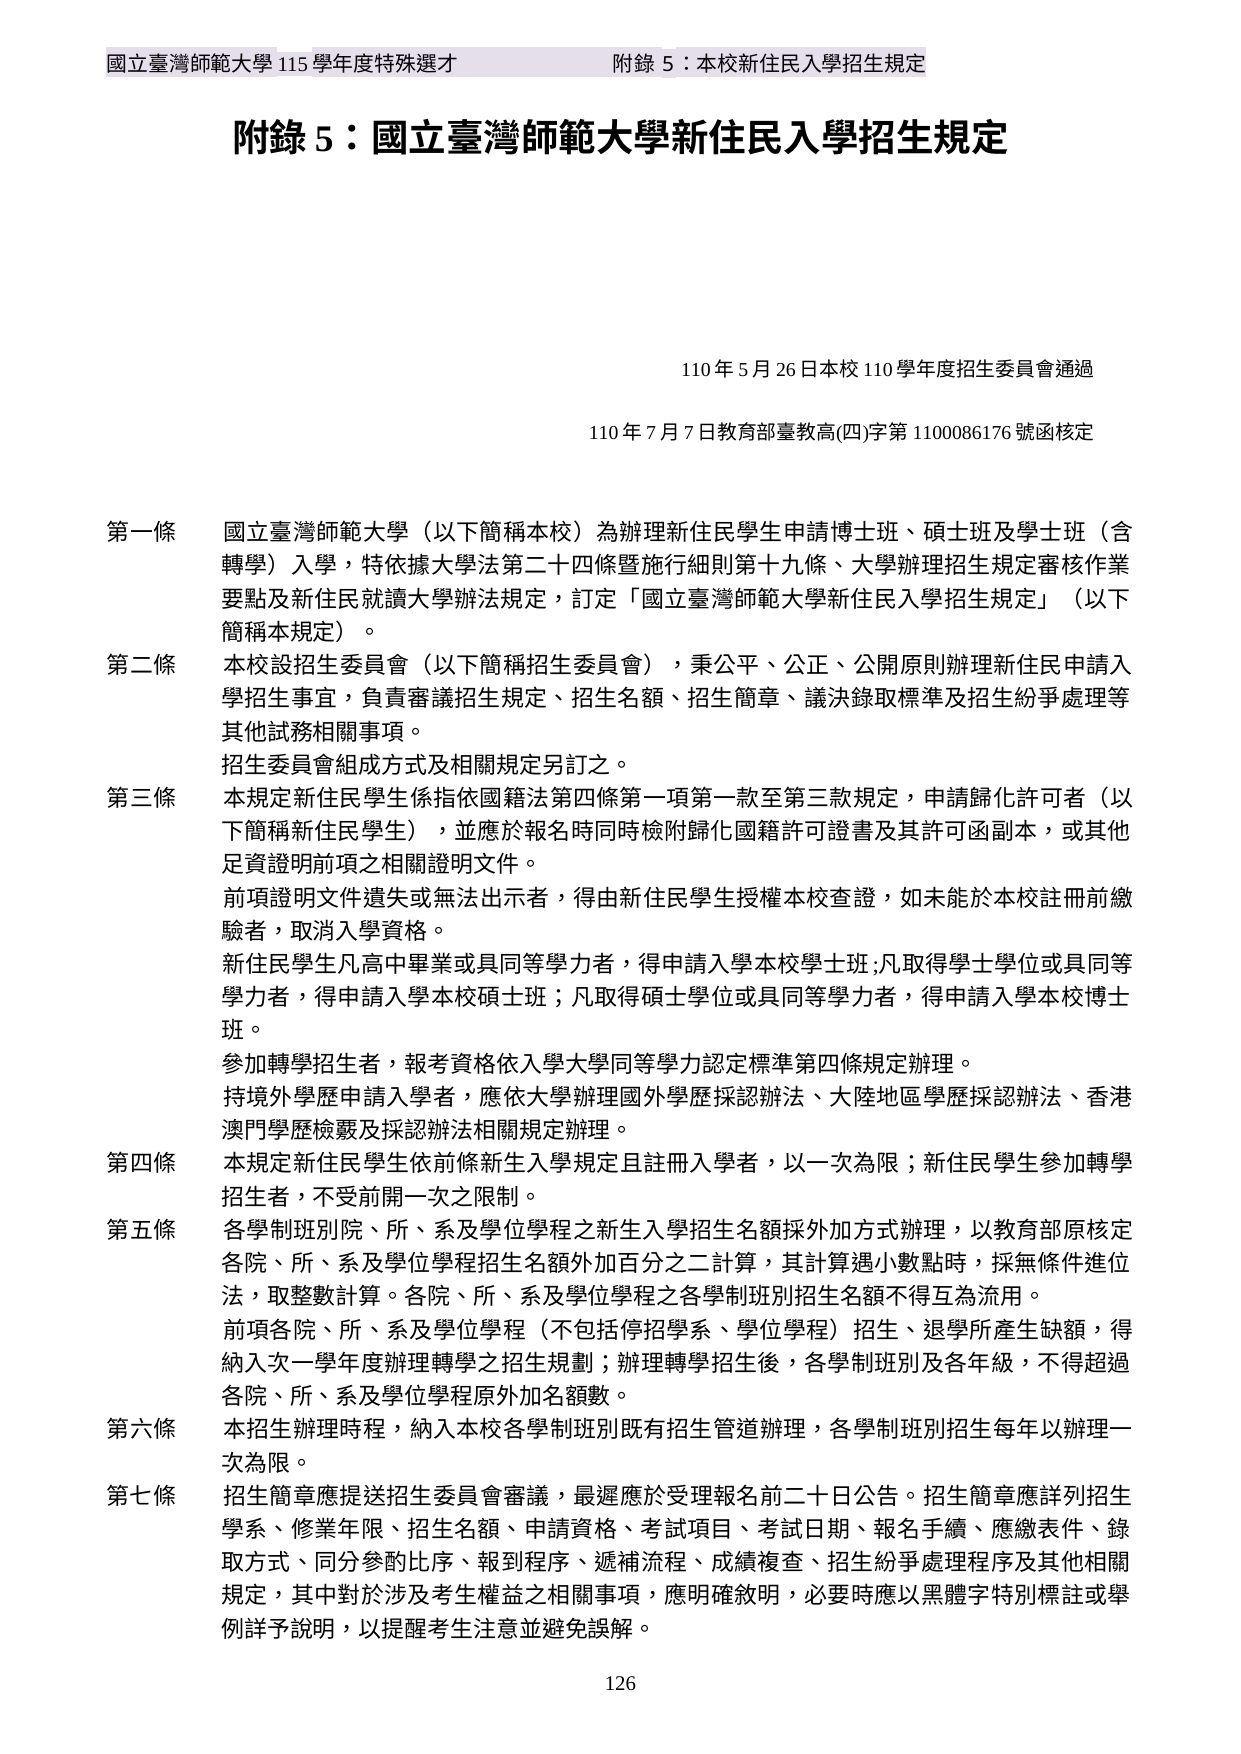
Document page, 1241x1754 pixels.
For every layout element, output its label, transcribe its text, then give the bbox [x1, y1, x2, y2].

text 招生委員會組成方式及相關規定另訂之。 [106, 747, 1134, 780]
text 第一條 國立臺灣師範大學（以下簡稱本校）為辦理新住民學生申請博士班、碩士班及學士班（含轉學）入學，特依據大學法第二十四條暨施行細則第十九條、大學辦理招生規定審核作業要點及新住民就讀大學辦法規定，訂定「國立臺灣師範大學新住民入學招生規定」（以下簡稱本規定）。 [106, 514, 1134, 647]
text 第七條 招生簡章應提送招生委員會審議，最遲應於受理報名前二十日公告。招生簡章應詳列招生學系、修業年限、招生名額、申請資格、考試項目、考試日期、報名手續、應繳表件、錄取方式、同分參酌比序、報到程序、遞補流程、成績複查、招生紛爭處理程序及其他相關規定，其中對於涉及考生權益之相關事項，應明確敘明，必要時應以黑體字特別標註或舉例詳予說明，以提醒考生注意並避免誤解。 [106, 1478, 1134, 1644]
text 110年5月26日本校110學年度招生委員會通過 [106, 326, 1094, 389]
text 第五條 各學制班別院、所、系及學位學程之新生入學招生名額採外加方式辦理，以教育部原核定各院、所、系及學位學程招生名額外加百分之二計算，其計算遇小數點時，採無條件進位法，取整數計算。各院、所、系及學位學程之各學制班別招生名額不得互為流用。 [106, 1212, 1134, 1311]
text 新住民學生凡高中畢業或具同等學力者，得申請入學本校學士班;凡取得學士學位或具同等學力者，得申請入學本校碩士班；凡取得碩士學位或具同等學力者，得申請入學本校博士班。 [106, 946, 1134, 1046]
text 第六條 本招生辦理時程，納入本校各學制班別既有招生管道辦理，各學制班別招生每年以辦理一次為限。 [106, 1411, 1134, 1478]
subtitle 附錄5：國立臺灣師範大學新住民入學招生規定 [106, 93, 1134, 155]
text 110年7月7日教育部臺教高(四)字第1100086176號函核定 [106, 389, 1094, 451]
text 第三條 本規定新住民學生係指依國籍法第四條第一項第一款至第三款規定，申請歸化許可者（以下簡稱新住民學生），並應於報名時同時檢附歸化國籍許可證書及其許可函副本，或其他足資證明前項之相關證明文件。 [106, 780, 1134, 879]
text 前項證明文件遺失或無法出示者，得由新住民學生授權本校查證，如未能於本校註冊前繳驗者，取消入學資格。 [106, 879, 1134, 946]
text 第二條 本校設招生委員會（以下簡稱招生委員會），秉公平、公正、公開原則辦理新住民申請入學招生事宜，負責審議招生規定、招生名額、招生簡章、議決錄取標準及招生紛爭處理等其他試務相關事項。 [106, 647, 1134, 747]
text 參加轉學招生者，報考資格依入學大學同等學力認定標準第四條規定辦理。 [106, 1046, 1134, 1079]
text 前項各院、所、系及學位學程（不包括停招學系、學位學程）招生、退學所產生缺額，得納入次一學年度辦理轉學之招生規劃；辦理轉學招生後，各學制班別及各年級，不得超過各院、所、系及學位學程原外加名額數。 [106, 1311, 1134, 1411]
text 第四條 本規定新住民學生依前條新生入學規定且註冊入學者，以一次為限；新住民學生參加轉學招生者，不受前開一次之限制。 [106, 1145, 1134, 1212]
text 持境外學歷申請入學者，應依大學辦理國外學歷採認辦法、大陸地區學歷採認辦法、香港澳門學歷檢覈及採認辦法相關規定辦理。 [106, 1079, 1134, 1145]
